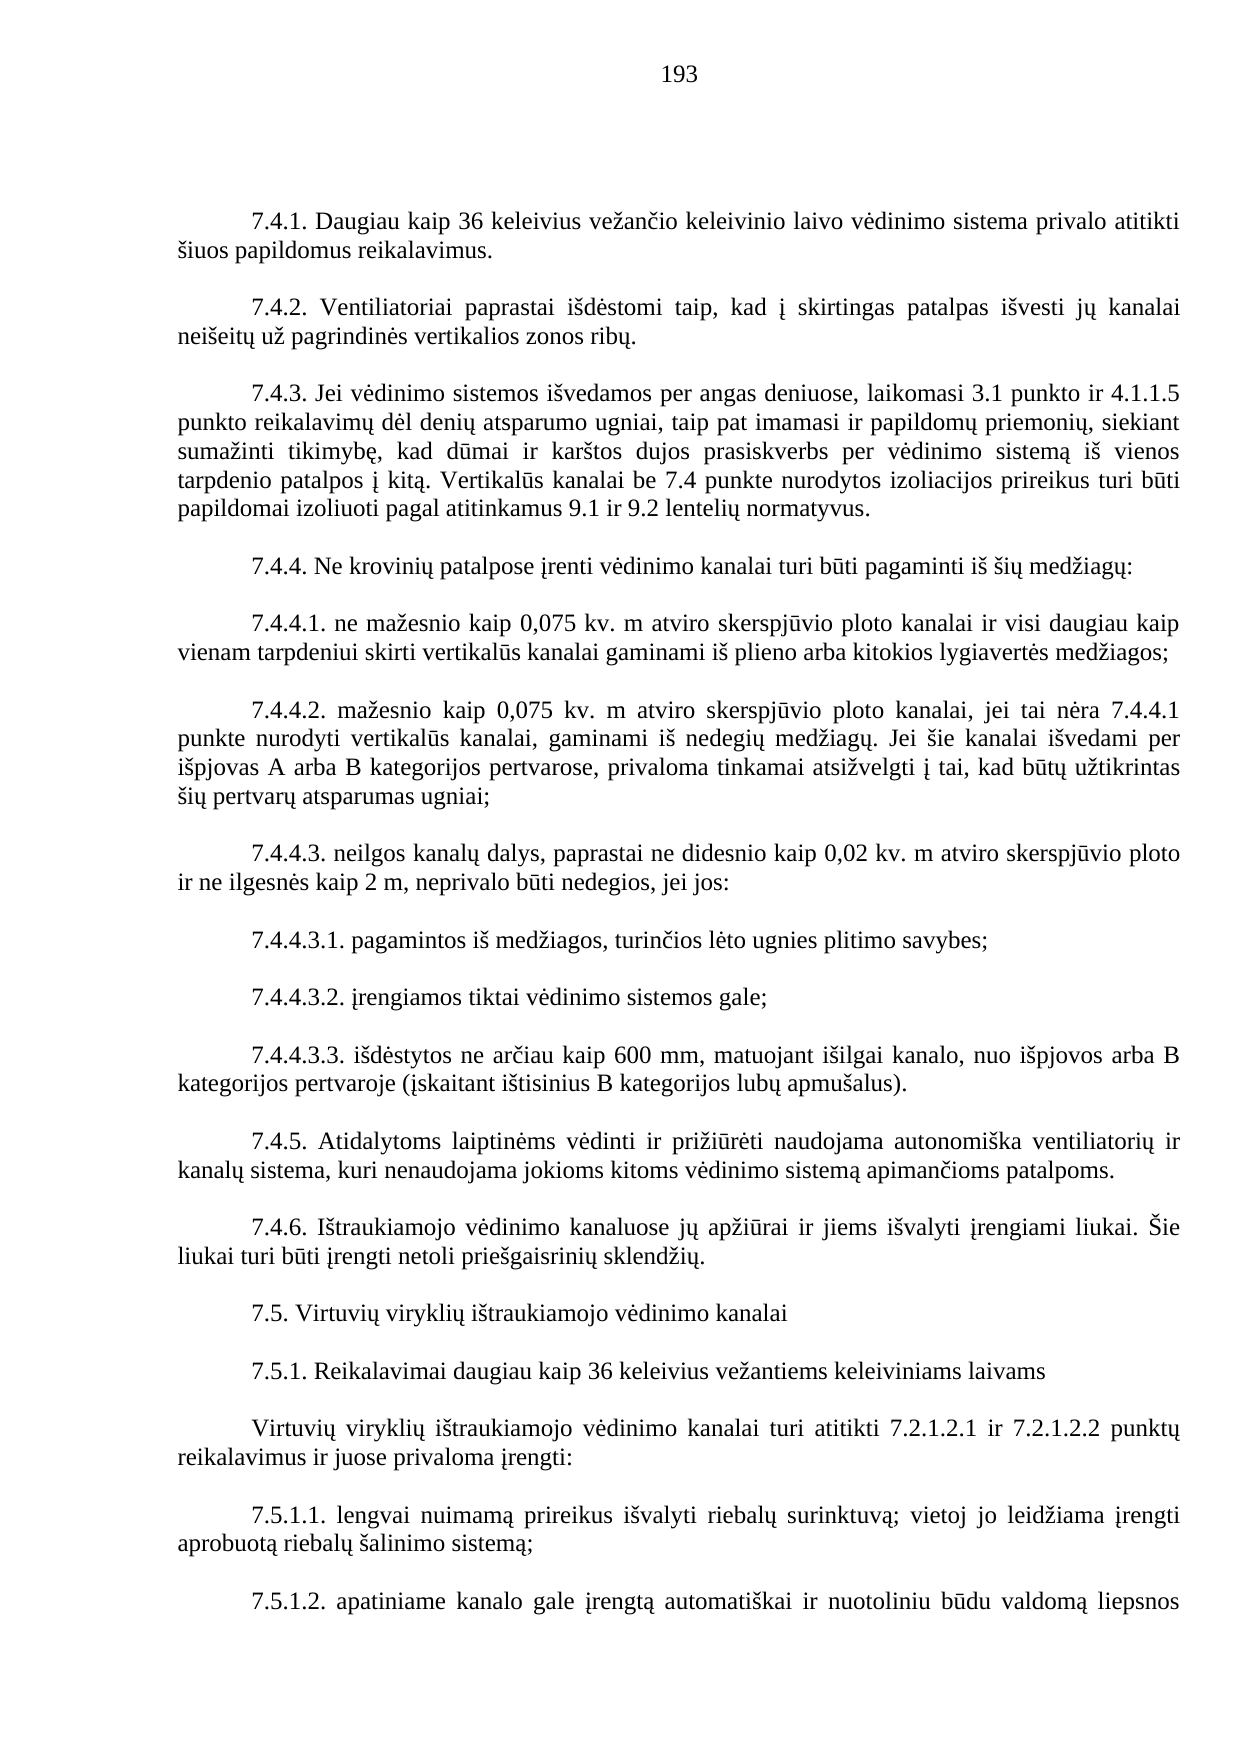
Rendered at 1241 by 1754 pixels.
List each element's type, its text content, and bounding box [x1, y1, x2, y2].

text 7.5.1.2. apatiniame kanalo gale įrengtą automatiškai ir nuotoliniu būdu valdomą liepsnos [177, 1586, 1181, 1615]
text 7.4.4.3.2. įrengiamos tiktai vėdinimo sistemos gale; [177, 982, 1181, 1011]
text 7.4.2. Ventiliatoriai paprastai išdėstomi taip, kad į skirtingas patalpas išvesti jų kanalai neišeitų už pagrindinės vertikalios zonos ribų. [177, 292, 1181, 350]
text 7.4.4.2. mažesnio kaip 0,075 kv. m atviro skerspjūvio ploto kanalai, jei tai nėra 7.4.4.1 punkte nurodyti vertikalūs kanalai, gaminami iš nedegių medžiagų. Jei šie kanalai išvedami per išpjovas A arba B kategorijos pertvarose, privaloma tinkamai atsižvelgti į tai, kad būtų užtikrintas šių pertvarų atsparumas ugniai; [177, 695, 1181, 810]
text 7.4.4.3. neilgos kanalų dalys, paprastai ne didesnio kaip 0,02 kv. m atviro skerspjūvio ploto ir ne ilgesnės kaip 2 m, neprivalo būti nedegios, jei jos: [177, 838, 1181, 896]
text 7.4.5. Atidalytoms laiptinėms vėdinti ir prižiūrėti naudojama autonomiška ventiliatorių ir kanalų sistema, kuri nenaudojama jokioms kitoms vėdinimo sistemą apimančioms patalpoms. [177, 1126, 1181, 1183]
text 7.4.4. Ne krovinių patalpose įrenti vėdinimo kanalai turi būti pagaminti iš šių medžiagų: [177, 551, 1181, 580]
text 7.5.1.1. lengvai nuimamą prireikus išvalyti riebalų surinktuvą; vietoj jo leidžiama įrengti aprobuotą riebalų šalinimo sistemą; [177, 1500, 1181, 1557]
text 7.4.3. Jei vėdinimo sistemos išvedamos per angas deniuose, laikomasi 3.1 punkto ir 4.1.1.5 punkto reikalavimų dėl denių atsparumo ugniai, taip pat imamasi ir papildomų priemonių, siekiant sumažinti tikimybę, kad dūmai ir karštos dujos prasiskverbs per vėdinimo sistemą iš vienos tarpdenio patalpos į kitą. Vertikalūs kanalai be 7.4 punkte nurodytos izoliacijos prireikus turi būti papildomai izoliuoti pagal atitinkamus 9.1 ir 9.2 lentelių normatyvus. [177, 378, 1181, 522]
text 7.5. Virtuvių viryklių ištraukiamojo vėdinimo kanalai [177, 1298, 1181, 1327]
text 7.4.4.3.3. išdėstytos ne arčiau kaip 600 mm, matuojant išilgai kanalo, nuo išpjovos arba B kategorijos pertvaroje (įskaitant ištisinius B kategorijos lubų apmušalus). [177, 1040, 1181, 1097]
text Virtuvių viryklių ištraukiamojo vėdinimo kanalai turi atitikti 7.2.1.2.1 ir 7.2.1.2.2 punktų reikalavimus ir juose privaloma įrengti: [177, 1413, 1181, 1471]
text 7.4.1. Daugiau kaip 36 keleivius vežančio keleivinio laivo vėdinimo sistema privalo atitikti šiuos papildomus reikalavimus. [177, 206, 1181, 263]
text 7.5.1. Reikalavimai daugiau kaip 36 keleivius vežantiems keleiviniams laivams [177, 1356, 1181, 1385]
text 7.4.4.1. ne mažesnio kaip 0,075 kv. m atviro skerspjūvio ploto kanalai ir visi daugiau kaip vienam tarpdeniui skirti vertikalūs kanalai gaminami iš plieno arba kitokios lygiavertės medžiagos; [177, 608, 1181, 666]
text 7.4.4.3.1. pagamintos iš medžiagos, turinčios lėto ugnies plitimo savybes; [177, 925, 1181, 953]
text 7.4.6. Ištraukiamojo vėdinimo kanaluose jų apžiūrai ir jiems išvalyti įrengiami liukai. Šie liukai turi būti įrengti netoli priešgaisrinių sklendžių. [177, 1212, 1181, 1270]
